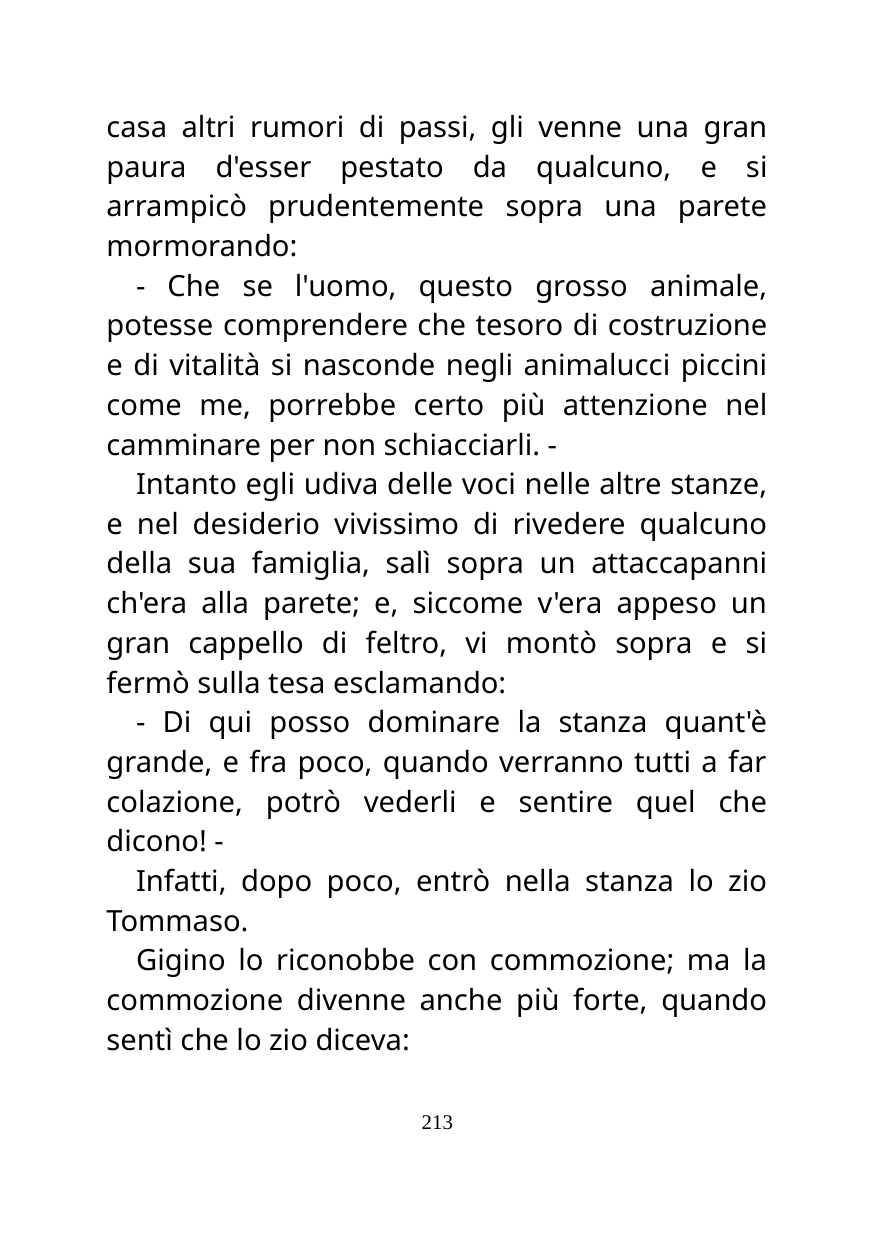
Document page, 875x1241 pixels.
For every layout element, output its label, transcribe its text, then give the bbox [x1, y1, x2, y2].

text casa altri rumori di passi, gli venne una gran paura d'esser pestato da qualcuno, e si arrampicò prudentemente sopra una parete mormorando: [106, 106, 768, 265]
text Infatti, dopo poco, entrò nella stanza lo zio Tommaso. [106, 860, 768, 940]
text Intanto egli udiva delle voci nelle altre stanze, e nel desiderio vivissimo di rivedere qualcuno della sua famiglia, salì sopra un attaccapanni ch'era alla parete; e, siccome v'era appeso un gran cappello di feltro, vi montò sopra e si fermò sulla tesa esclamando: [106, 463, 768, 702]
text Gigino lo riconobbe con commozione; ma la commozione divenne anche più forte, quando sentì che lo zio diceva: [106, 940, 768, 1059]
text - Che se l'uomo, questo grosso animale, potesse comprendere che tesoro di costruzione e di vitalità si nasconde negli animalucci piccini come me, porrebbe certo più attenzione nel camminare per non schiacciarli. - [106, 265, 768, 463]
text - Di qui posso dominare la stanza quant'è grande, e fra poco, quando verranno tutti a far colazione, potrò vederli e sentire quel che dicono! - [106, 702, 768, 860]
